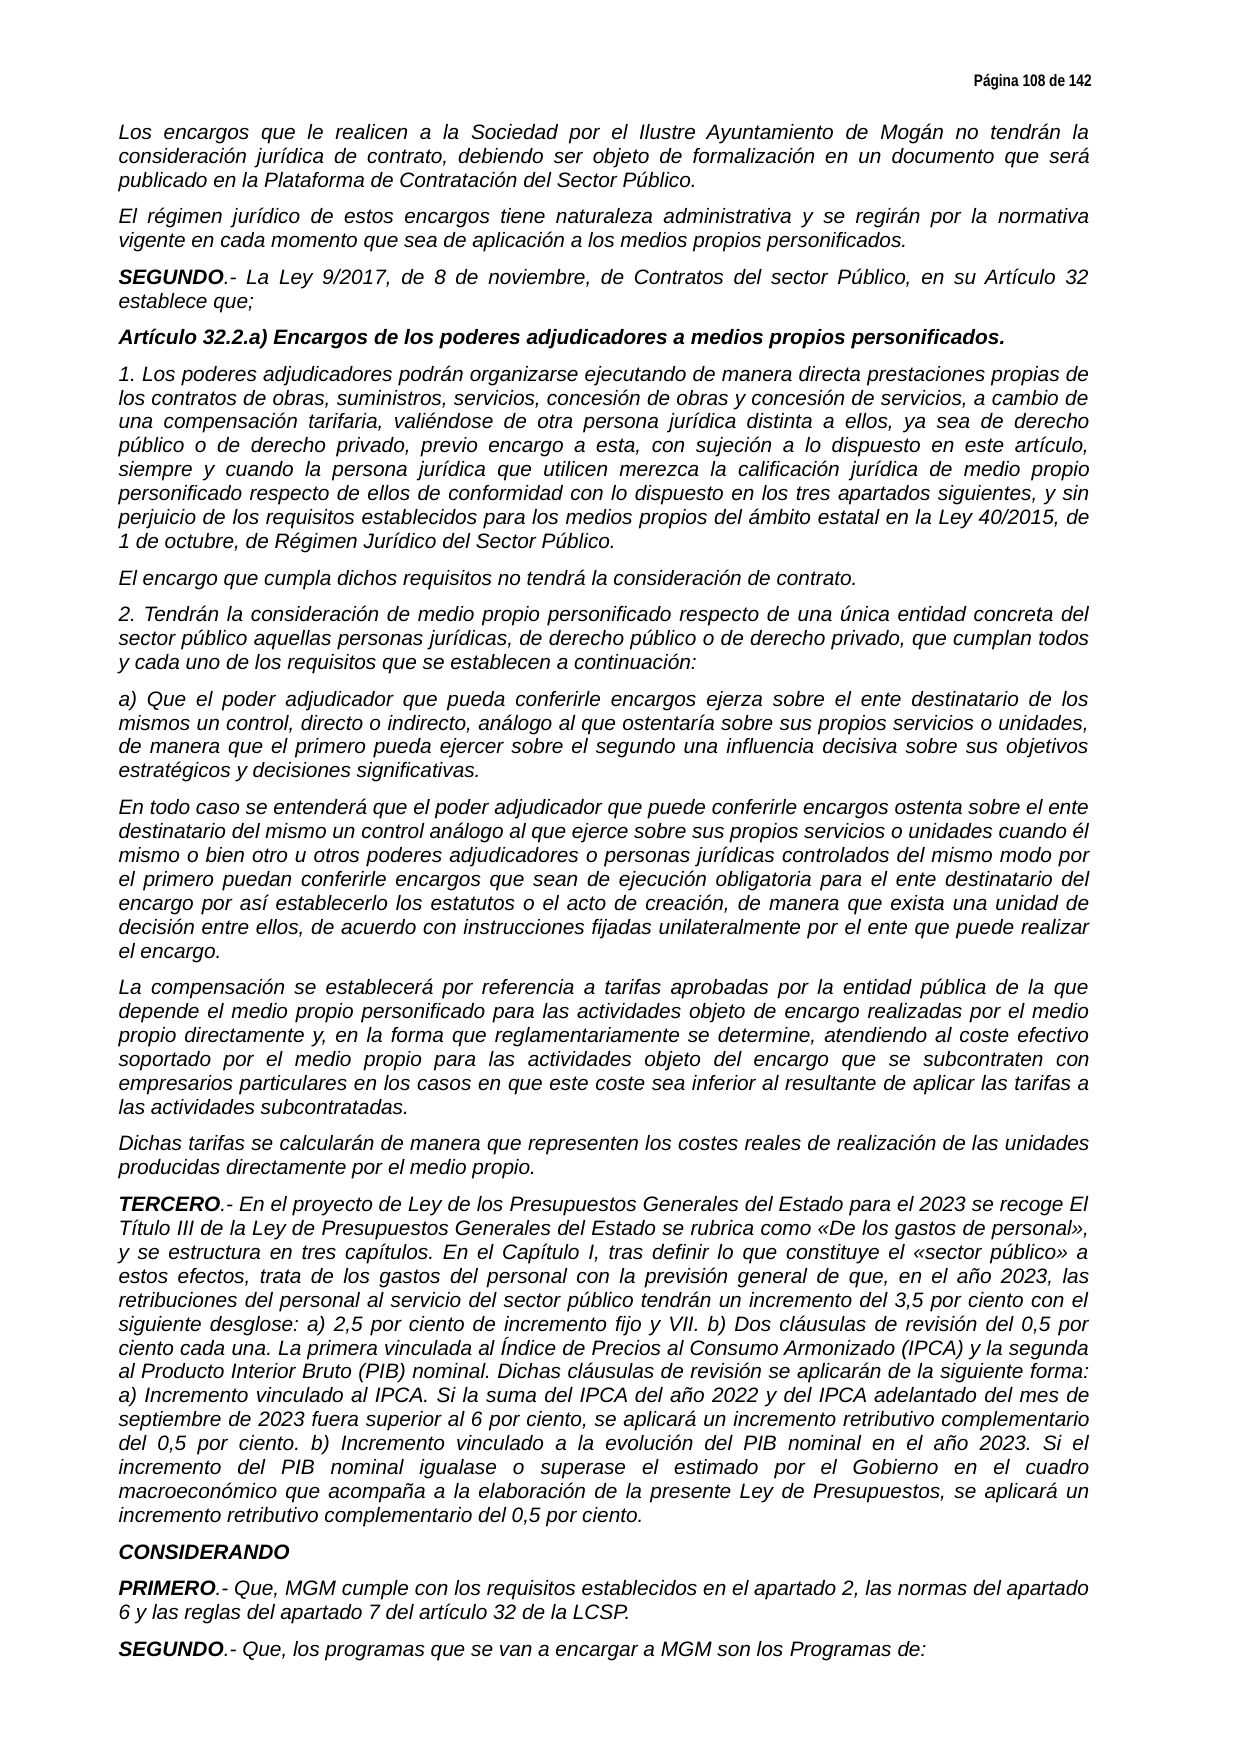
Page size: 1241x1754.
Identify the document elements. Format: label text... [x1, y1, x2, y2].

text SEGUNDO.- Que, los programas que se van a encargar a MGM son los Programas de: [118, 1636, 1092, 1660]
text La compensación se establecerá por referencia a tarifas aprobadas por la entidad pública de la que depende el medio propio personificado para las actividades objeto de encargo realizadas por el medio propio directamente y, en la forma que reglamentariamente se determine, atendiendo al coste efectivo soportado por el medio propio para las actividades objeto del encargo que se subcontraten con empresarios particulares en los casos en que este coste sea inferior al resultante de aplicar las tarifas a las actividades subcontratadas. [118, 975, 1092, 1119]
text 2. Tendrán la consideración de medio propio personificado respecto de una única entidad concreta del sector público aquellas personas jurídicas, de derecho público o de derecho privado, que cumplan todos y cada uno de los requisitos que se establecen a continuación: [118, 602, 1092, 674]
text SEGUNDO.- La Ley 9/2017, de 8 de noviembre, de Contratos del sector Público, en su Artículo 32 establece que; [118, 264, 1092, 312]
text 1. Los poderes adjudicadores podrán organizarse ejecutando de manera directa prestaciones propias de los contratos de obras, suministros, servicios, concesión de obras y concesión de servicios, a cambio de una compensación tarifaria, valiéndose de otra persona jurídica distinta a ellos, ya sea de derecho público o de derecho privado, previo encargo a esta, con sujeción a lo dispuesto en este artículo, siempre y cuando la persona jurídica que utilicen merezca la calificación jurídica de medio propio personificado respecto de ellos de conformidad con lo dispuesto en los tres apartados siguientes, y sin perjuicio de los requisitos establecidos para los medios propios del ámbito estatal en la Ley 40/2015, de 1 de octubre, de Régimen Jurídico del Sector Público. [118, 361, 1092, 553]
text a) Que el poder adjudicador que pueda conferirle encargos ejerza sobre el ente destinatario de los mismos un control, directo o indirecto, análogo al que ostentaría sobre sus propios servicios o unidades, de manera que el primero pueda ejercer sobre el segundo una influencia decisiva sobre sus objetivos estratégicos y decisiones significativas. [118, 686, 1092, 782]
text Los encargos que le realicen a la Sociedad por el Ilustre Ayuntamiento de Mogán no tendrán la consideración jurídica de contrato, debiendo ser objeto de formalización en un documento que será publicado en la Plataforma de Contratación del Sector Público. [118, 120, 1092, 192]
text El régimen jurídico de estos encargos tiene naturaleza administrativa y se regirán por la normativa vigente en cada momento que sea de aplicación a los medios propios personificados. [118, 204, 1092, 252]
text El encargo que cumpla dichos requisitos no tendrá la consideración de contrato. [118, 566, 1092, 589]
text TERCERO.- En el proyecto de Ley de los Presupuestos Generales del Estado para el 2023 se recoge El Título III de la Ley de Presupuestos Generales del Estado se rubrica como «De los gastos de personal», y se estructura en tres capítulos. En el Capítulo I, tras definir lo que constituye el «sector público» a estos efectos, trata de los gastos del personal con la previsión general de que, en el año 2023, las retribuciones del personal al servicio del sector público tendrán un incremento del 3,5 por ciento con el siguiente desglose: a) 2,5 por ciento de incremento fijo y VII. b) Dos cláusulas de revisión del 0,5 por ciento cada una. La primera vinculada al Índice de Precios al Consumo Armonizado (IPCA) y la segunda al Producto Interior Bruto (PIB) nominal. Dichas cláusulas de revisión se aplicarán de la siguiente forma: a) Incremento vinculado al IPCA. Si la suma del IPCA del año 2022 y del IPCA adelantado del mes de septiembre de 2023 fuera superior al 6 por ciento, se aplicará un incremento retributivo complementario del 0,5 por ciento. b) Incremento vinculado a la evolución del PIB nominal en el año 2023. Si el incremento del PIB nominal igualase o superase el estimado por el Gobierno en el cuadro macroeconómico que acompaña a la elaboración de la presente Ley de Presupuestos, se aplicará un incremento retributivo complementario del 0,5 por ciento. [118, 1192, 1092, 1527]
text Dichas tarifas se calcularán de manera que representen los costes reales de realización de las unidades producidas directamente por el medio propio. [118, 1131, 1092, 1179]
text CONSIDERANDO [118, 1539, 1092, 1563]
text En todo caso se entenderá que el poder adjudicador que puede conferirle encargos ostenta sobre el ente destinatario del mismo un control análogo al que ejerce sobre sus propios servicios o unidades cuando él mismo o bien otro u otros poderes adjudicadores o personas jurídicas controlados del mismo modo por el primero puedan conferirle encargos que sean de ejecución obligatoria para el ente destinatario del encargo por así establecerlo los estatutos o el acto de creación, de manera que exista una unidad de decisión entre ellos, de acuerdo con instrucciones fijadas unilateralmente por el ente que puede realizar el encargo. [118, 795, 1092, 962]
text PRIMERO.- Que, MGM cumple con los requisitos establecidos en el apartado 2, las normas del apartado 6 y las reglas del apartado 7 del artículo 32 de la LCSP. [118, 1576, 1092, 1624]
text Artículo 32.2.a) Encargos de los poderes adjudicadores a medios propios personificados. [118, 325, 1092, 349]
